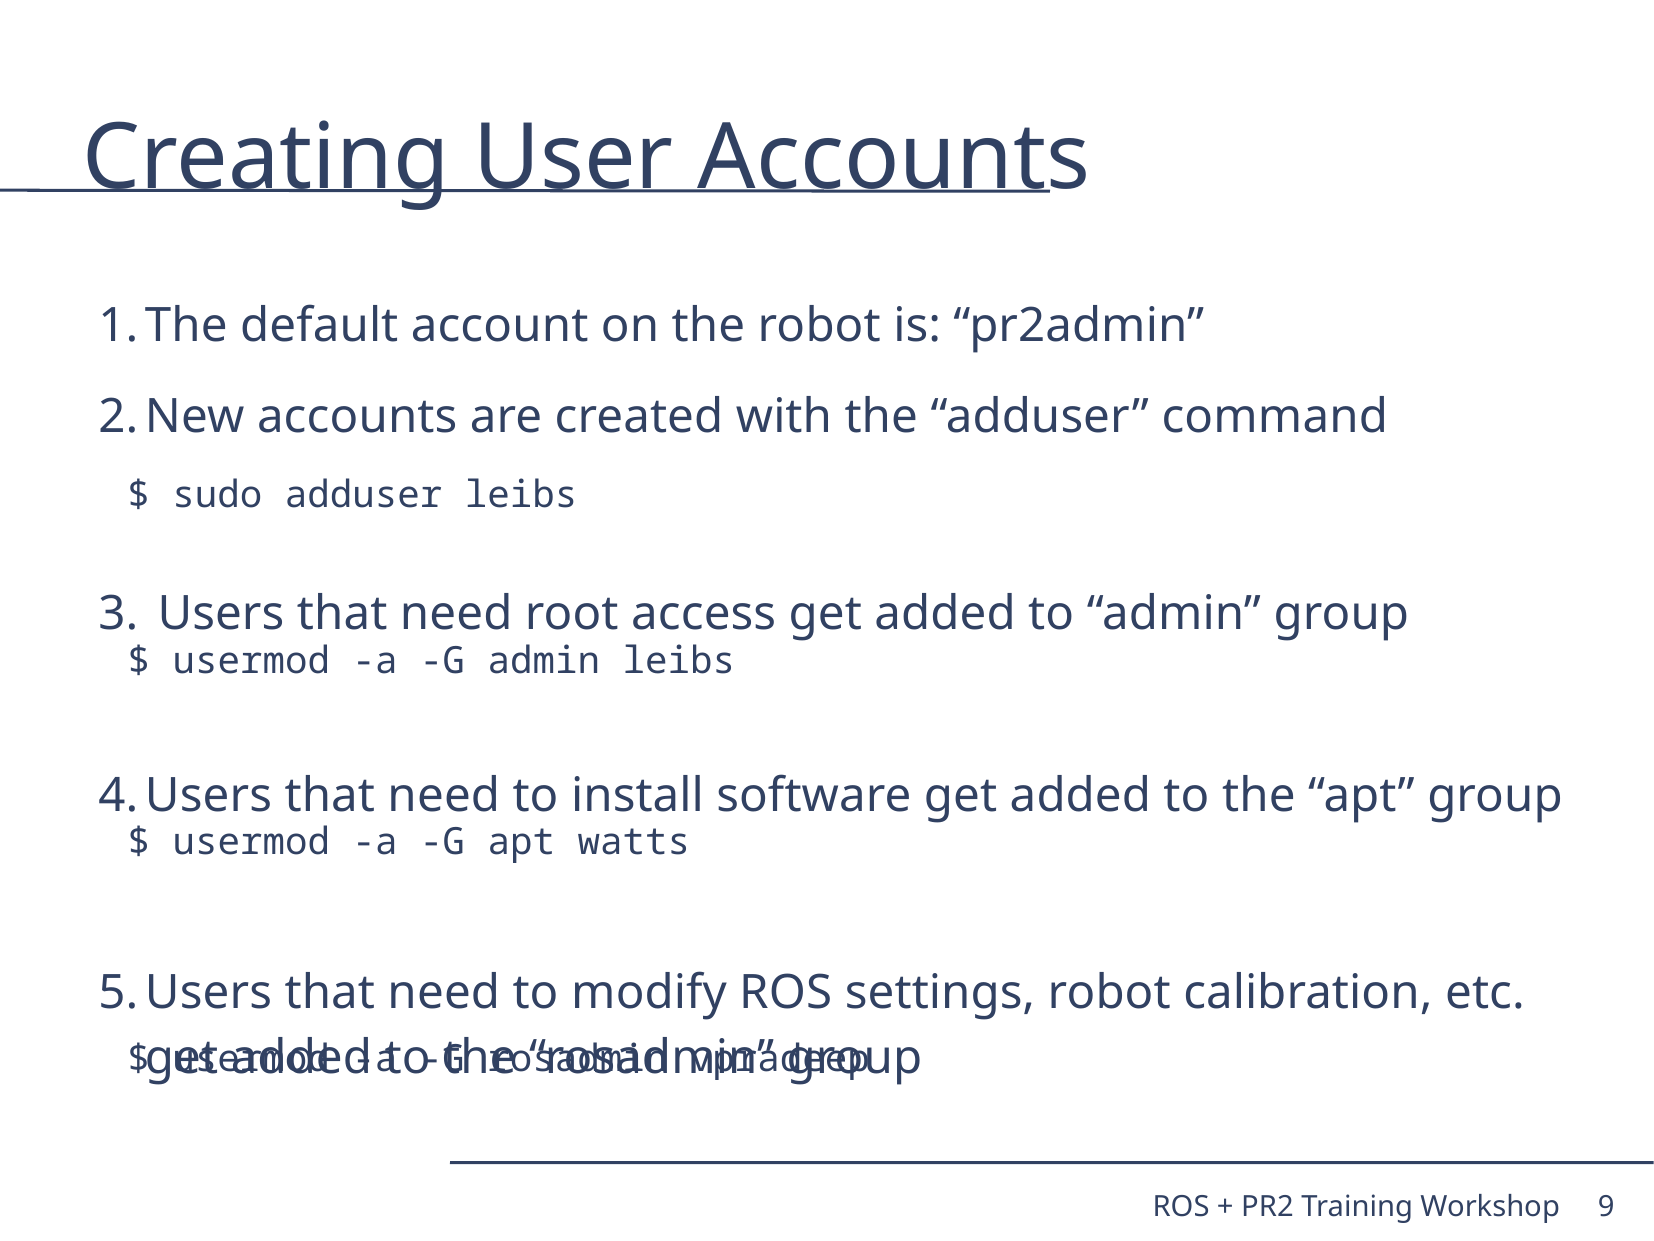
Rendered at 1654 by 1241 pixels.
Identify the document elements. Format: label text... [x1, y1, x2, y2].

text_box $ usermod -a -G rosadmin vpradeep [112, 1024, 938, 1100]
text_box $ usermod -a -G apt watts [112, 807, 751, 883]
title Creating User Accounts [82, 49, 1571, 257]
text_box $ sudo adduser leibs [112, 460, 751, 563]
list The default account on the robot is: “pr2admin” New accounts are created with the “adduser” command Users that need root access get added to “admin” group Users that need to install software get added to the “apt” group Users that need to modify ROS settings, robot calibration, etc. get added to the “rosadmin” group [82, 290, 1571, 1109]
text_box $ usermod -a -G admin leibs [112, 625, 751, 701]
